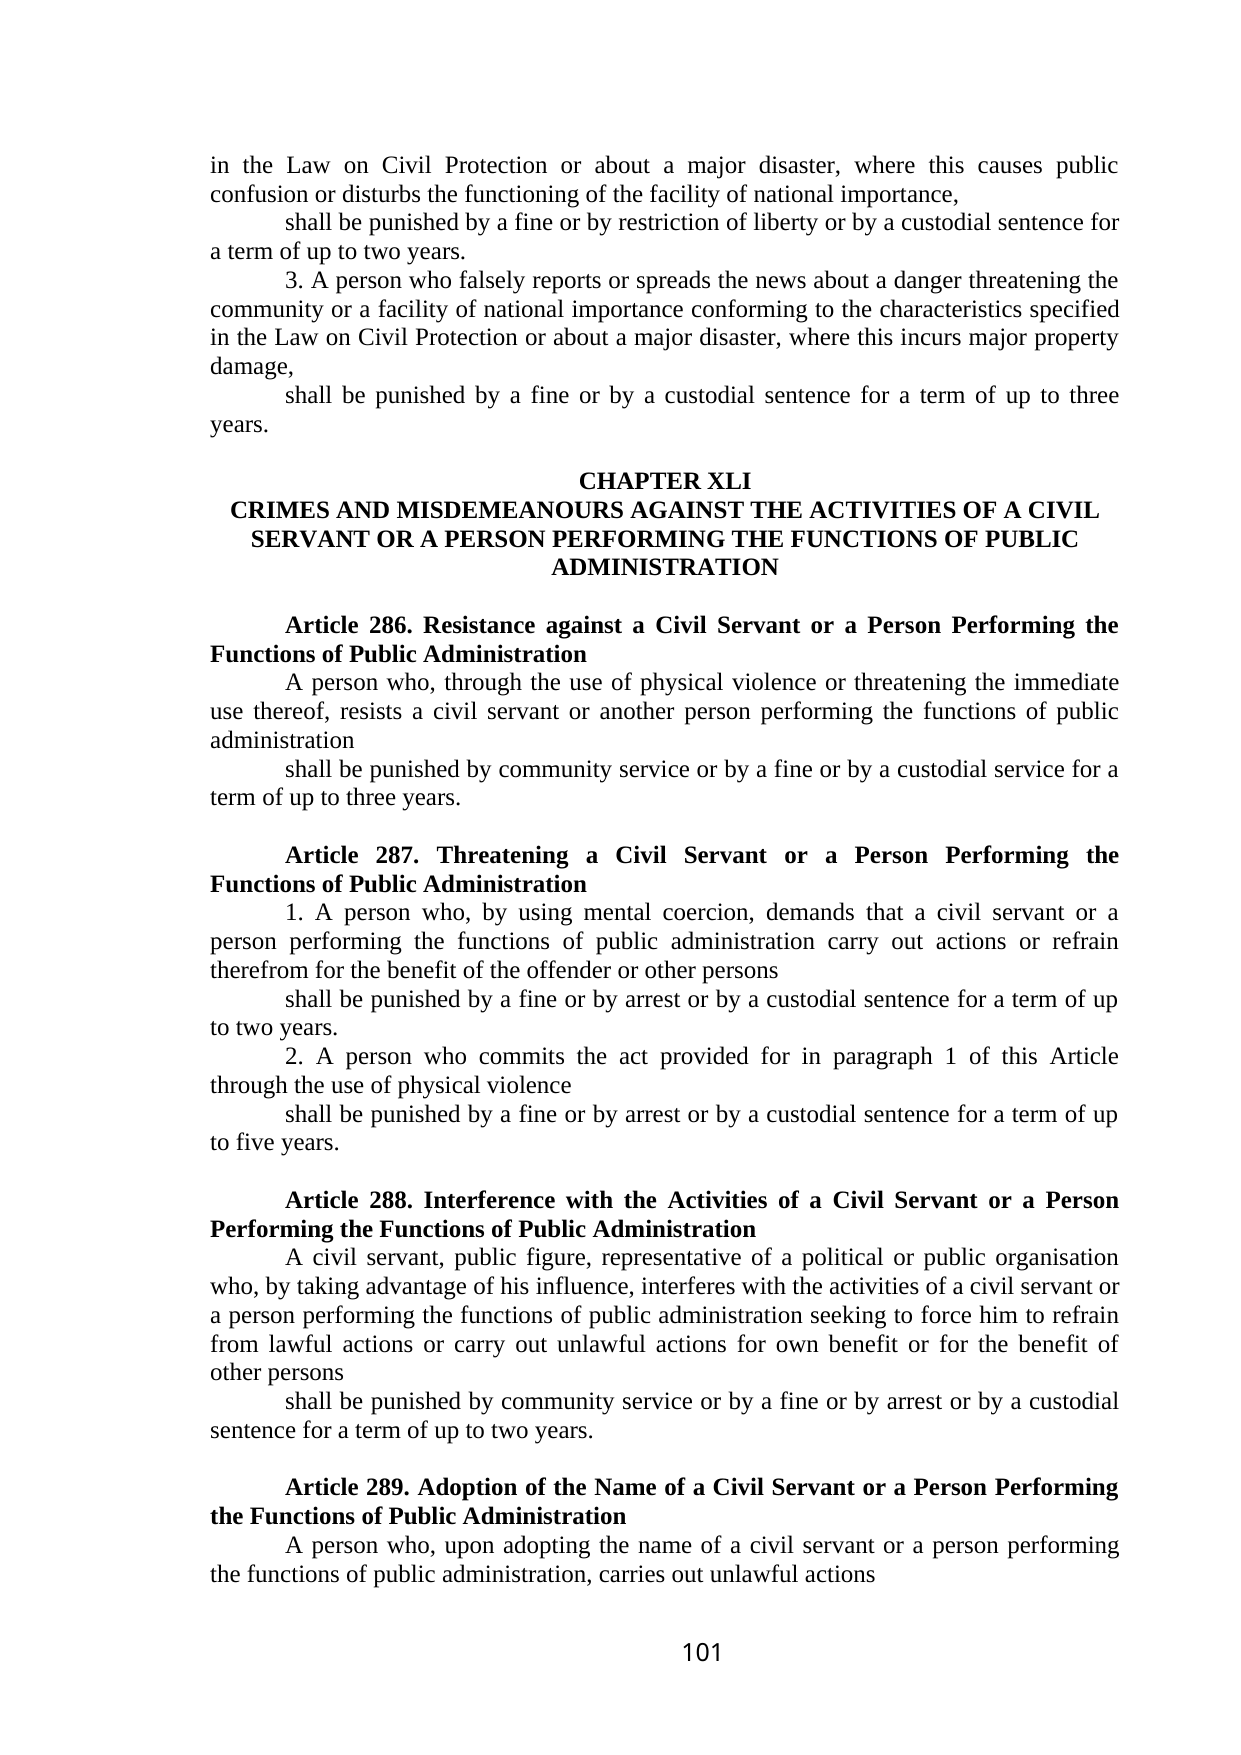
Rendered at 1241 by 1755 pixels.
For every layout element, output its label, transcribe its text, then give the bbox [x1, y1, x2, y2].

text shall be punished by community service or by a fine or by arrest or by a custodial sentence for a term of up to two years. [210, 1386, 1120, 1444]
text A person who, upon adopting the name of a civil servant or a person performing the functions of public administration, carries out unlawful actions [210, 1530, 1120, 1587]
text shall be punished by a fine or by arrest or by a custodial sentence for a term of up to two years. [210, 984, 1120, 1041]
text A person who, through the use of physical violence or threatening the immediate use thereof, resists a civil servant or another person performing the functions of public administration [210, 667, 1120, 754]
text Article 287. Threatening a Civil Servant or a Person Performing the Functions of Public Administration [210, 840, 1120, 897]
text shall be punished by a fine or by arrest or by a custodial sentence for a term of up to five years. [210, 1099, 1120, 1156]
text 1. A person who, by using mental coercion, demands that a civil servant or a person performing the functions of public administration carry out actions or refrain therefrom for the benefit of the offender or other persons [210, 897, 1120, 984]
text 2. A person who commits the act provided for in paragraph 1 of this Article through the use of physical violence [210, 1041, 1120, 1099]
text A civil servant, public figure, representative of a political or public organisation who, by taking advantage of his influence, interferes with the activities of a civil servant or a person performing the functions of public administration seeking to force him to refrain from lawful actions or carry out unlawful actions for own benefit or for the benefit of other persons [210, 1242, 1120, 1386]
text Article 289. Adoption of the Name of a Civil Servant or a Person Performing the Functions of Public Administration [210, 1472, 1120, 1530]
text shall be punished by community service or by a fine or by a custodial service for a term of up to three years. [210, 754, 1120, 811]
text shall be punished by a fine or by a custodial sentence for a term of up to three years. [210, 380, 1120, 437]
text shall be punished by a fine or by restriction of liberty or by a custodial sentence for a term of up to two years. [210, 207, 1120, 265]
text CRIMES AND MISDEMEANOURS AGAINST THE ACTIVITIES OF A CIVIL SERVANT OR A PERSON PERFORMING THE FUNCTIONS OF PUBLIC ADMINISTRATION [210, 495, 1120, 581]
text Article 288. Interference with the Activities of a Civil Servant or a Person Performing the Functions of Public Administration [210, 1185, 1120, 1242]
text CHAPTER XLI [210, 466, 1120, 495]
text 3. A person who falsely reports or spreads the news about a danger threatening the community or a facility of national importance conforming to the characteristics specified in the Law on Civil Protection or about a major disaster, where this incurs major property damage, [210, 265, 1120, 380]
text in the Law on Civil Protection or about a major disaster, where this causes public confusion or disturbs the functioning of the facility of national importance, [210, 150, 1120, 207]
text Article 286. Resistance against a Civil Servant or a Person Performing the Functions of Public Administration [210, 610, 1120, 667]
